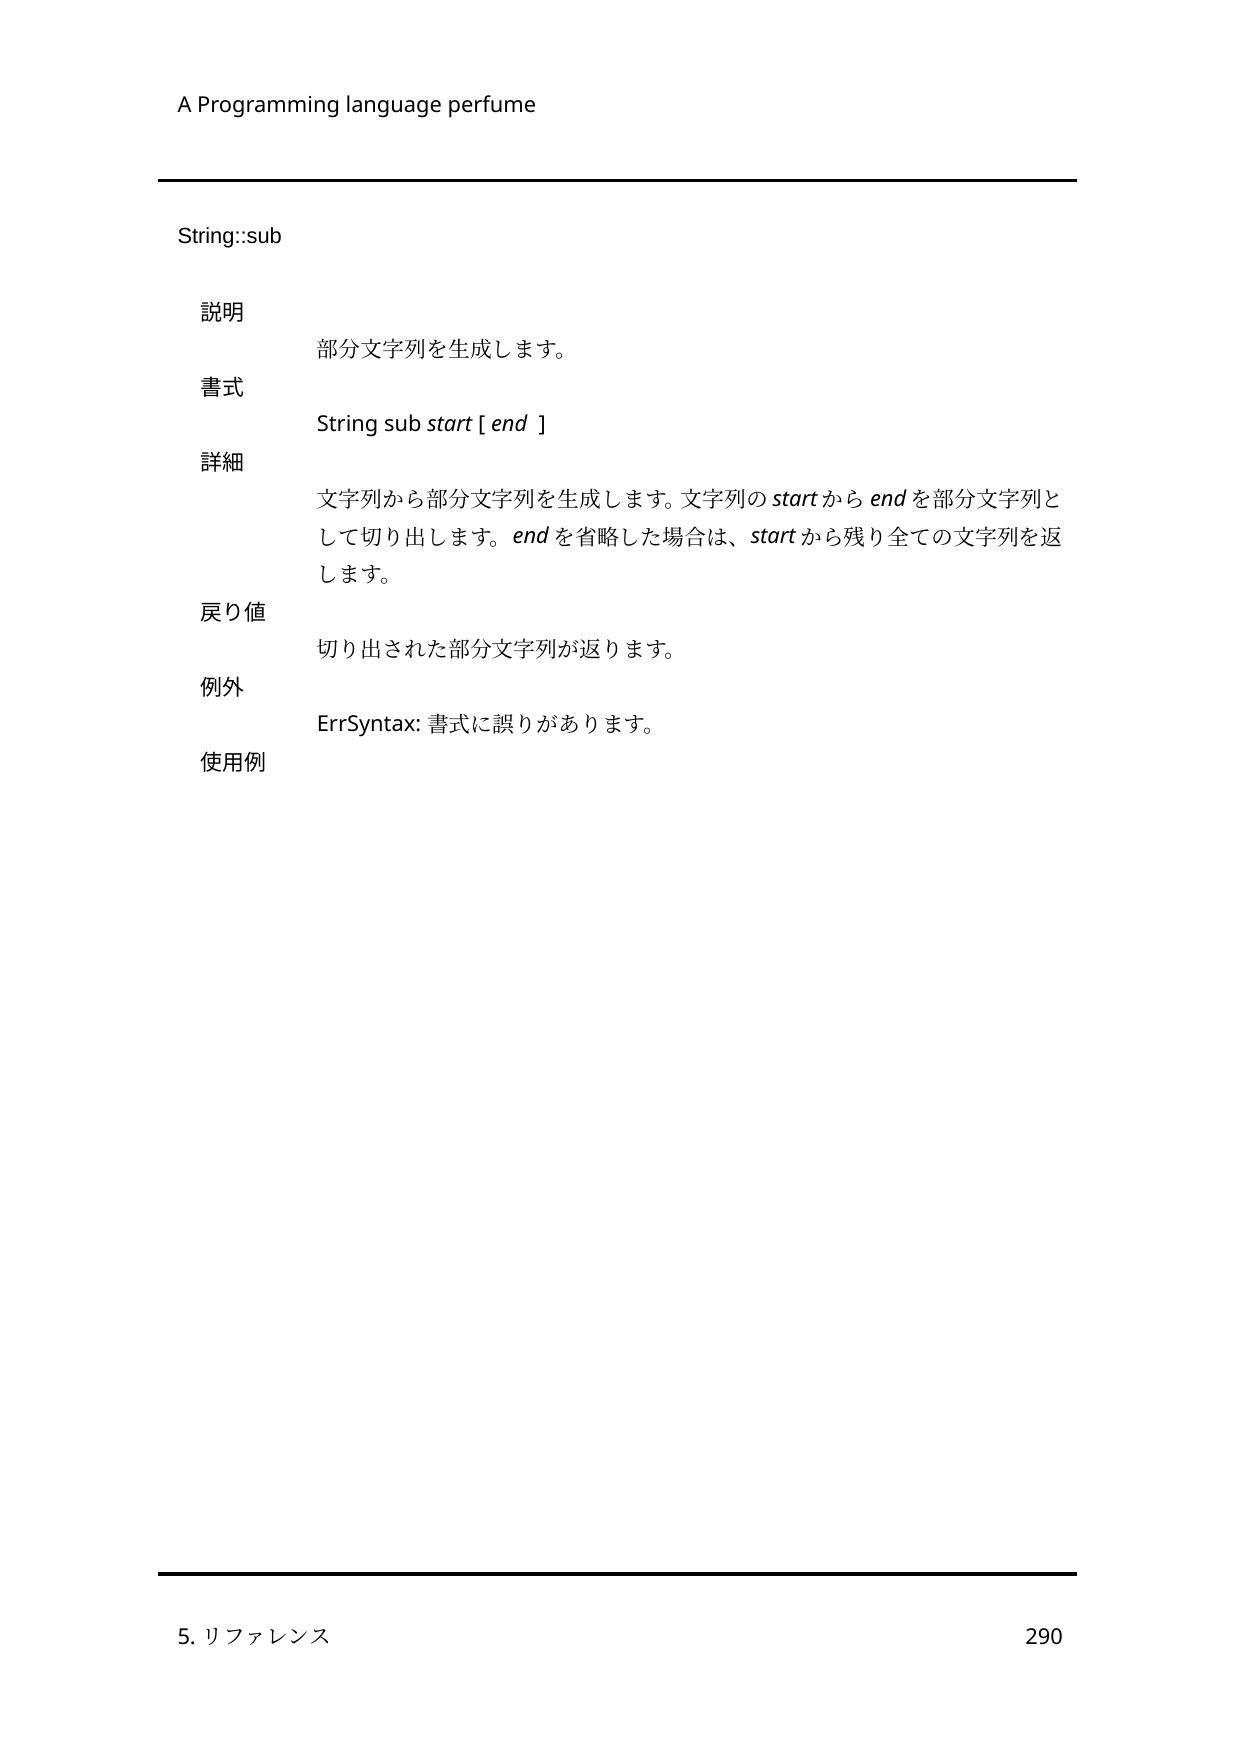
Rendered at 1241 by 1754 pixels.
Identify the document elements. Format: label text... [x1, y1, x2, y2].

table_cell 戻り値 [200, 592, 317, 667]
table_cell 文字列から部分文字列を生成します。文字列のstartからendを部分文字列として切り出します。endを省略した場合は、startから残り全ての文字列を返します。 [317, 442, 1063, 592]
table_cell 書式 [200, 367, 317, 442]
table_header 部分文字列を生成します。 [317, 292, 1063, 367]
table_cell String sub start [ end ] [317, 367, 1063, 442]
table_cell 詳細 [200, 442, 317, 592]
table_cell 使用例 [200, 742, 317, 817]
table_cell 切り出された部分文字列が返ります。 [317, 592, 1063, 667]
table_cell 例外 [200, 667, 317, 742]
table_cell ErrSyntax: 書式に誤りがあります。 [317, 667, 1063, 742]
table_cell [317, 742, 1063, 817]
subtitle String::sub [177, 217, 1063, 254]
table_header 説明 [200, 292, 317, 367]
